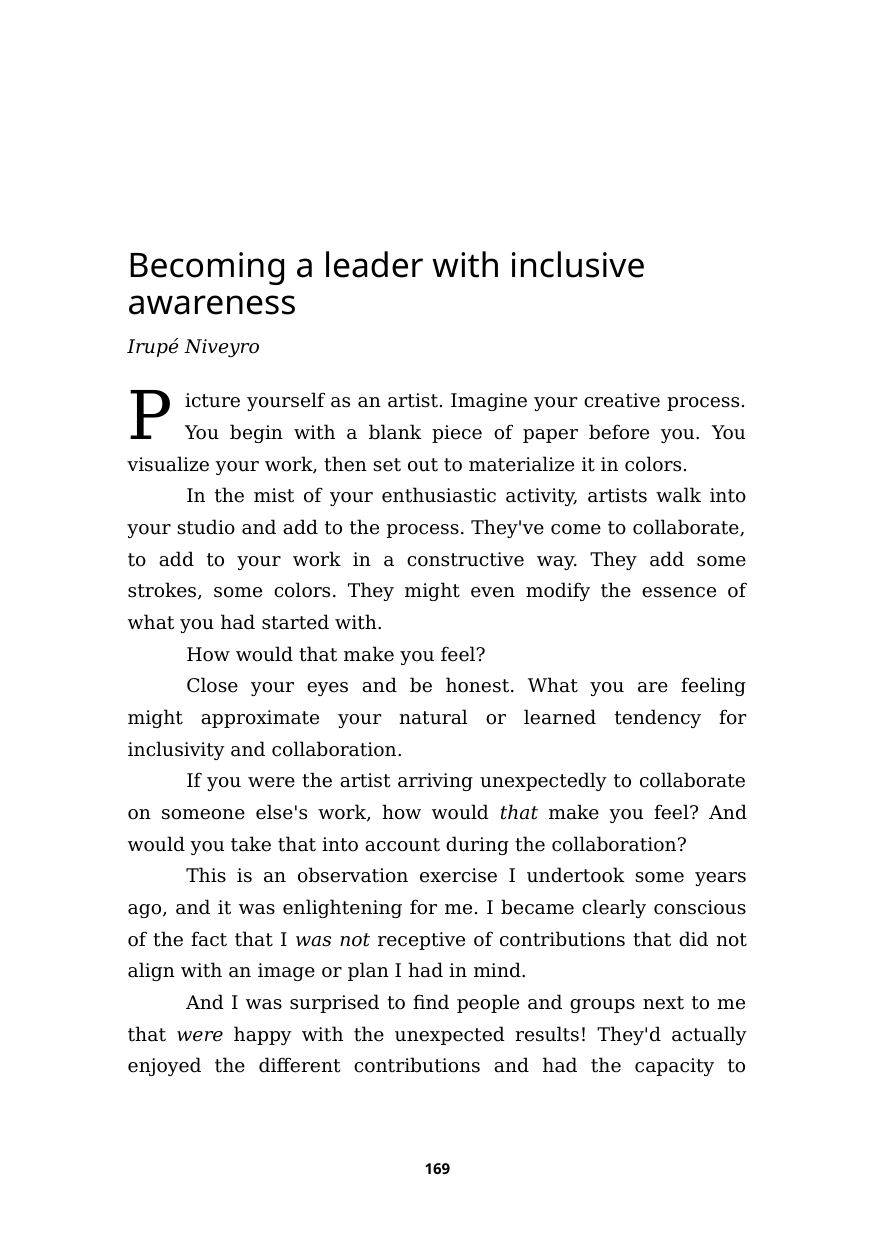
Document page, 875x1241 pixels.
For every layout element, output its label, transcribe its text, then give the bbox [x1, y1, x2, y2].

text In the mist of your enthusiastic activity, artists walk into your studio and add to the process. They've come to collaborate, to add to your work in a constructive way. They add some strokes, some colors. They might even modify the essence of what you had started with. [127, 485, 747, 634]
text Close your eyes and be honest. What you are feeling might approximate your natural or learned tendency for inclusivity and collaboration. [127, 675, 747, 760]
text If you were the artist arriving unexpectedly to collaborate on someone else's work, how would that make you feel? And would you take that into account during the collaboration? [127, 770, 747, 855]
text Picture yourself as an artist. Imagine your creative process. You begin with a blank piece of paper before you. You visualize your work, then set out to materialize it in colors. [127, 390, 747, 475]
text This is an observation exercise I undertook some years ago, and it was enlightening for me. I became clearly conscious of the fact that I was not receptive of contributions that did not align with an image or plan I had in mind. [127, 865, 747, 982]
text Irupé Niveyro [127, 336, 747, 358]
subtitle Becoming a leader with inclusive awareness [127, 246, 747, 324]
text How would that make you feel? [127, 643, 747, 665]
text And I was surprised to find people and groups next to me that were happy with the unexpected results! They'd actually enjoyed the different contributions and had the capacity to [127, 992, 747, 1077]
